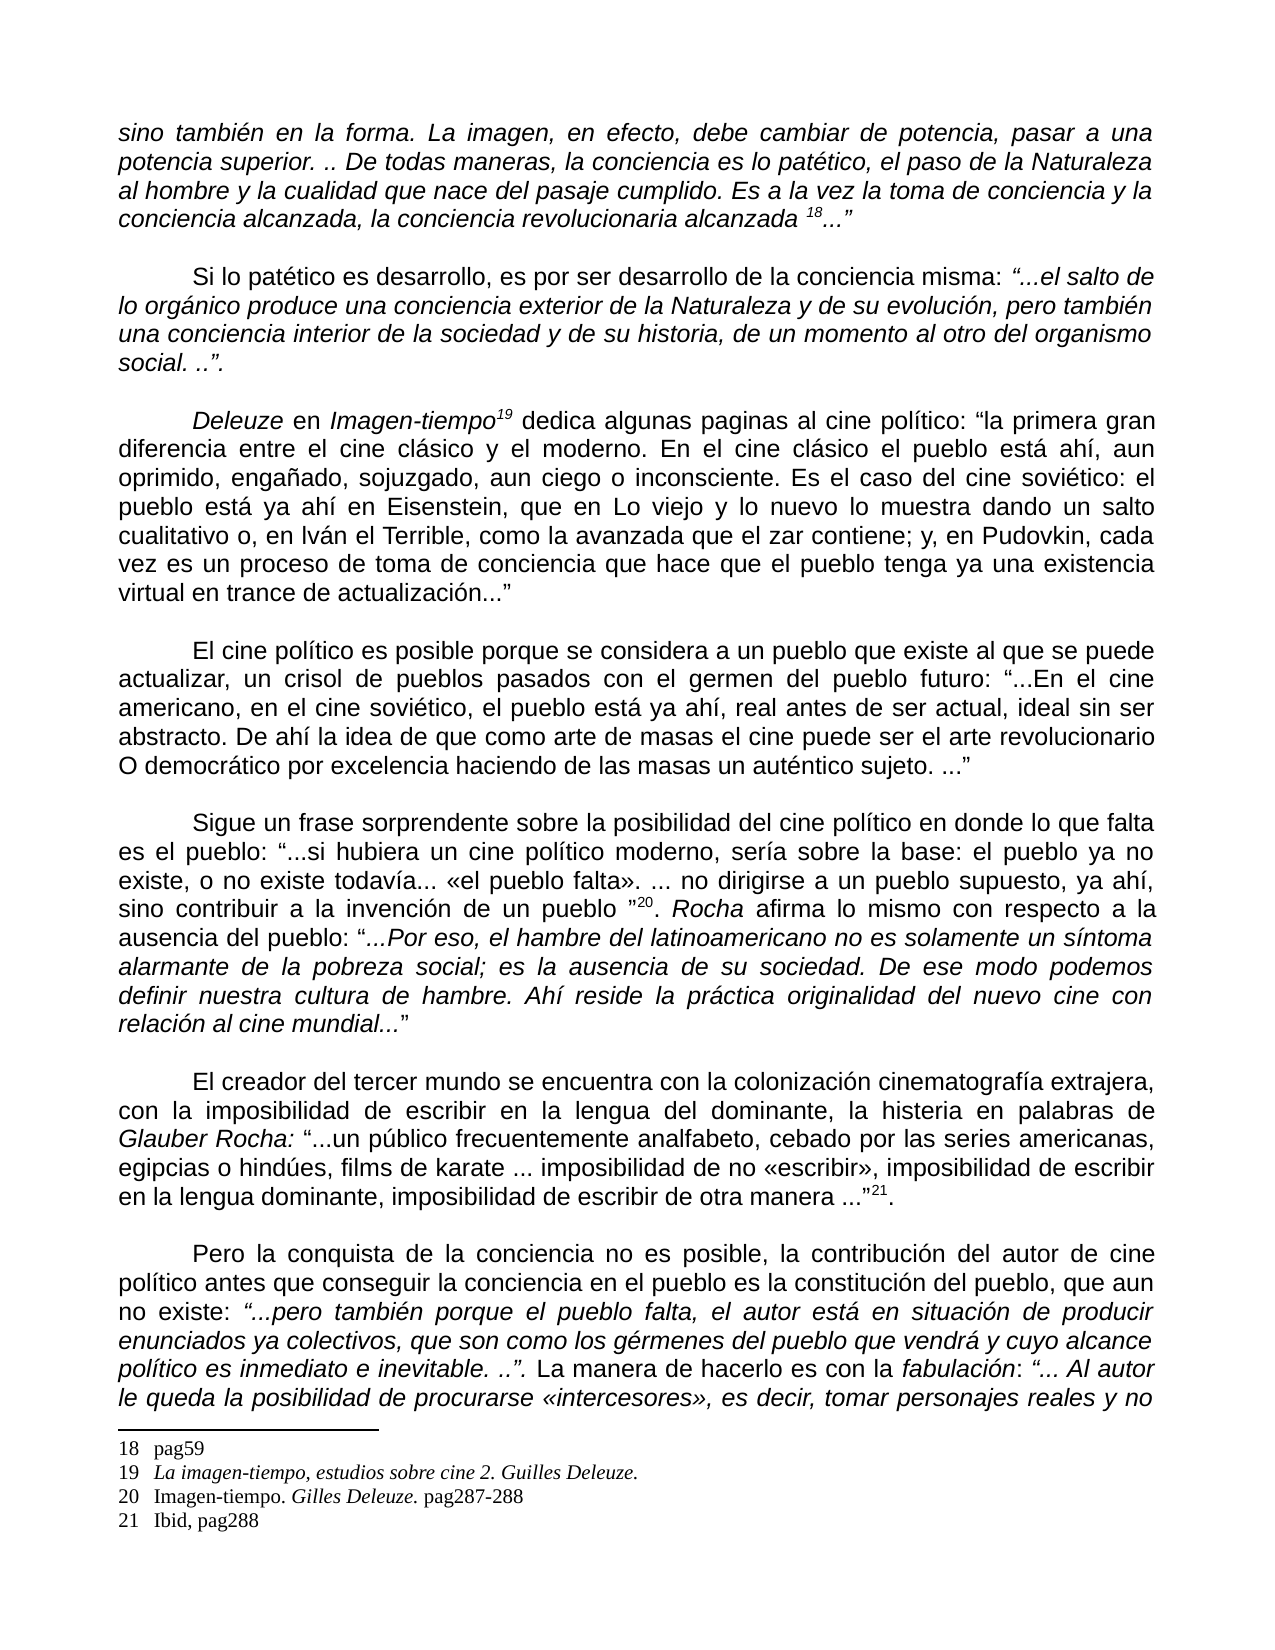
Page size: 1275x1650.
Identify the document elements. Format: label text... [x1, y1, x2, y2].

text El creador del tercer mundo se encuentra con la colonización cinematografía extrajera, con la imposibilidad de escribir en la lengua del dominante, la histeria en palabras de Glauber Rocha: “...un público frecuentemente analfabeto, cebado por las series americanas, egipcias o hindúes, films de karate ... imposibilidad de no «escribir», imposibilidad de escribir en la lengua dominante, imposibilidad de escribir de otra manera ...”. [118, 1067, 1157, 1211]
text pag59 [118, 1436, 1157, 1460]
text sino también en la forma. La imagen, en efecto, debe cambiar de potencia, pasar a una potencia superior. .. De todas maneras, la conciencia es lo patético, el paso de la Naturaleza al hombre y la cualidad que nace del pasaje cumplido. Es a la vez la toma de conciencia y la conciencia alcanzada, la conciencia revolucionaria alcanzada ...” [118, 118, 1157, 233]
text Ibid, pag288 [118, 1508, 1157, 1532]
text Sigue un frase sorprendente sobre la posibilidad del cine político en donde lo que falta es el pueblo: “...si hubiera un cine político moderno, sería sobre la base: el pueblo ya no existe, o no existe todavía... «el pueblo falta». ... no dirigirse a un pueblo supuesto, ya ahí, sino contribuir a la invención de un pueblo ”. Rocha afirma lo mismo con respecto a la ausencia del pueblo: “...Por eso, el hambre del latinoamericano no es solamente un síntoma alarmante de la pobreza social; es la ausencia de su sociedad. De ese modo podemos definir nuestra cultura de hambre. Ahí reside la práctica originalidad del nuevo cine con relación al cine mundial...” [118, 808, 1157, 1038]
text Deleuze en Imagen-tiempo dedica algunas paginas al cine político: “la primera gran diferencia entre el cine clásico y el moderno. En el cine clásico el pueblo está ahí, aun oprimido, engañado, sojuzgado, aun ciego o inconsciente. Es el caso del cine soviético: el pueblo está ya ahí en Eisenstein, que en Lo viejo y lo nuevo lo muestra dando un salto cualitativo o, en lván el Terrible, como la avanzada que el zar contiene; y, en Pudovkin, cada vez es un proceso de toma de conciencia que hace que el pueblo tenga ya una existencia virtual en trance de actualización...” [118, 406, 1157, 607]
text Imagen-tiempo. Gilles Deleuze. pag287-288 [118, 1484, 1157, 1508]
text El cine político es posible porque se considera a un pueblo que existe al que se puede actualizar, un crisol de pueblos pasados con el germen del pueblo futuro: “...En el cine americano, en el cine soviético, el pueblo está ya ahí, real antes de ser actual, ideal sin ser abstracto. De ahí la idea de que como arte de masas el cine puede ser el arte revolucionario O democrático por excelencia haciendo de las masas un auténtico sujeto. ...” [118, 636, 1157, 779]
text Pero la conquista de la conciencia no es posible, la contribución del autor de cine político antes que conseguir la conciencia en el pueblo es la constitución del pueblo, que aun no existe: “...pero también porque el pueblo falta, el autor está en situación de producir enunciados ya colectivos, que son como los gérmenes del pueblo que vendrá y cuyo alcance político es inmediato e inevitable. ..”. La manera de hacerlo es con la fabulación: “... Al autor le queda la posibilidad de procurarse «intercesores», es decir, tomar personajes reales y no [118, 1239, 1157, 1412]
text La imagen-tiempo, estudios sobre cine 2. Guilles Deleuze. [118, 1460, 1157, 1484]
text Si lo patético es desarrollo, es por ser desarrollo de la conciencia misma: “...el salto de lo orgánico produce una conciencia exterior de la Naturaleza y de su evolución, pero también una conciencia interior de la sociedad y de su historia, de un momento al otro del organismo social. ..”. [118, 262, 1157, 377]
